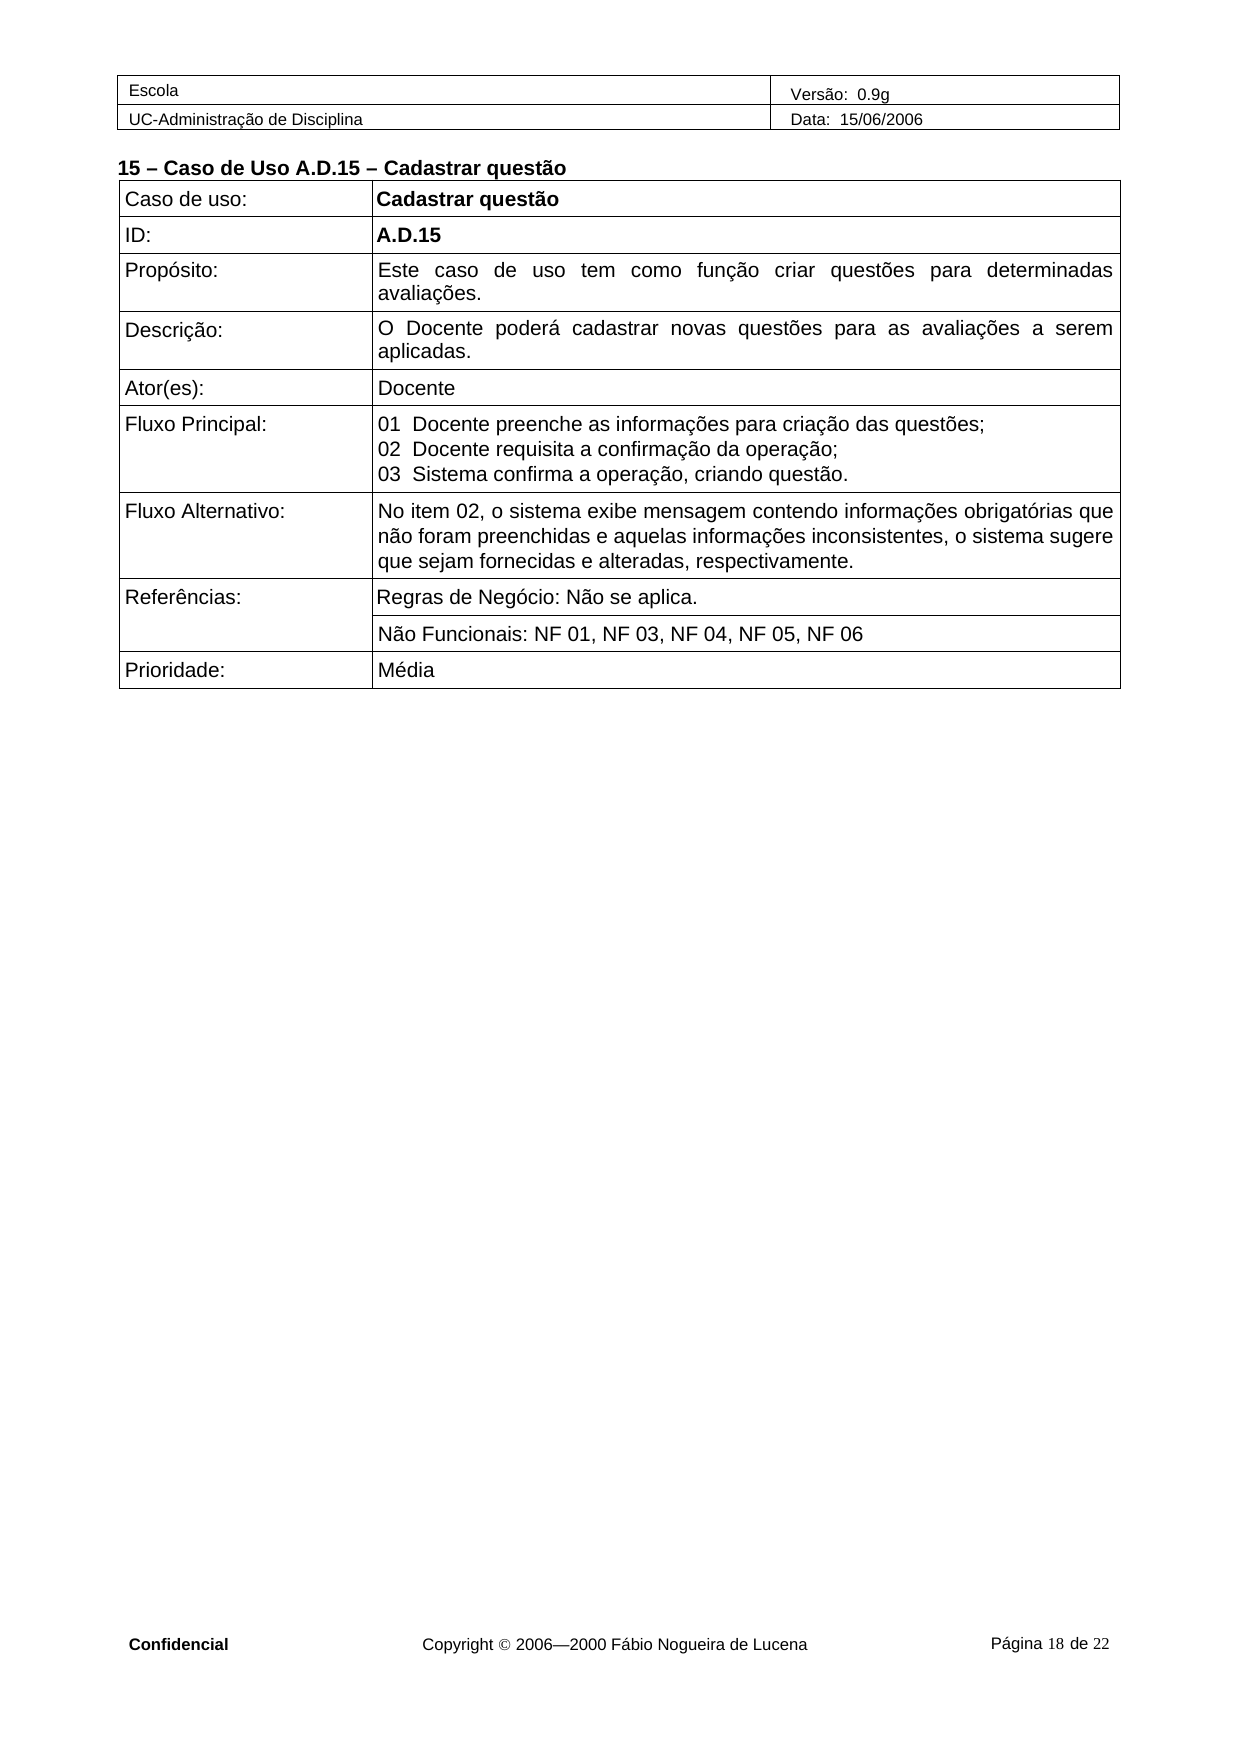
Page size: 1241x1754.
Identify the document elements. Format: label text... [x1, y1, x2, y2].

table_cell Propósito: [120, 254, 372, 311]
table_header Caso de uso: [120, 181, 372, 216]
table_cell Não Funcionais: NF 01, NF 03, NF 04, NF 05, NF 06 [373, 616, 1120, 651]
table_cell Fluxo Principal: [120, 406, 372, 492]
text 15 – Caso de Uso A.D.15 – Cadastrar questão [117, 154, 1120, 179]
table_cell O Docente poderá cadastrar novas questões para as avaliações a serem aplicadas. [373, 312, 1120, 369]
table_cell ID: [120, 217, 372, 253]
table_header Cadastrar questão [373, 181, 1120, 216]
table_cell Fluxo Alternativo: [120, 493, 372, 578]
table_cell Média [373, 652, 1120, 688]
table_cell Docente [373, 370, 1120, 405]
table_cell A.D.15 [373, 217, 1120, 253]
table_cell No item 02, o sistema exibe mensagem contendo informações obrigatórias que não foram preenchidas e aquelas informações inconsistentes, o sistema sugere que sejam fornecidas e alteradas, respectivamente. [373, 493, 1120, 578]
table_cell Prioridade: [120, 652, 372, 688]
table_cell Referências: [120, 579, 372, 651]
table_cell 01 Docente preenche as informações para criação das questões; 02 Docente requisita a confirmação da operação; 03 Sistema confirma a operação, criando questão. [373, 406, 1120, 492]
table_cell Este caso de uso tem como função criar questões para determinadas avaliações. [373, 254, 1120, 311]
table_cell Ator(es): [120, 370, 372, 405]
table_header Regras de Negócio: Não se aplica. [373, 579, 1120, 615]
table_cell Descrição: [120, 312, 372, 369]
